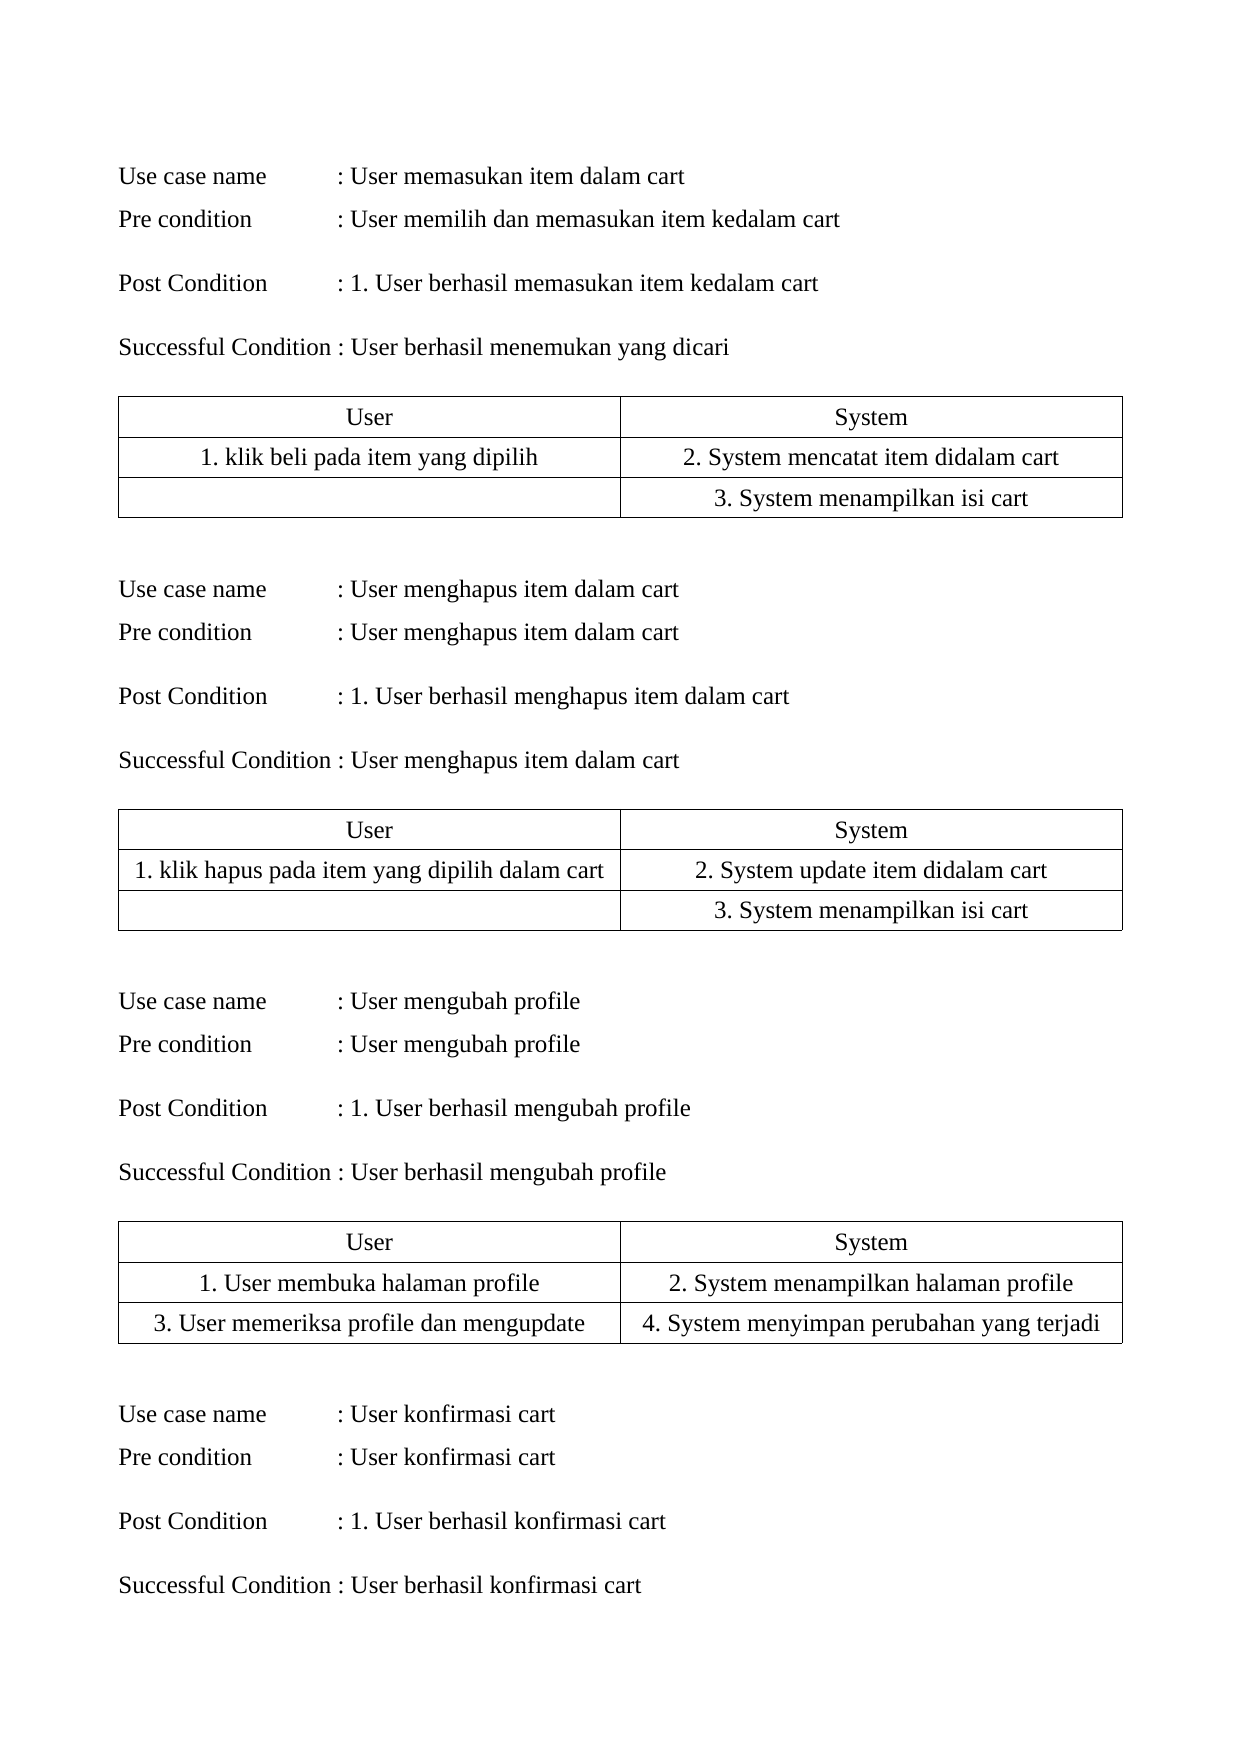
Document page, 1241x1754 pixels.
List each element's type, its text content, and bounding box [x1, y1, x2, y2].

table_header User [119, 810, 620, 849]
text Pre condition : User mengubah profile [118, 1029, 1122, 1058]
table_cell 1. klik hapus pada item yang dipilih dalam cart [119, 850, 620, 889]
table_header System [621, 397, 1122, 437]
table_header User [119, 397, 620, 437]
table_cell 3. System menampilkan isi cart [621, 891, 1122, 930]
table_cell 4. System menyimpan perubahan yang terjadi [621, 1303, 1122, 1342]
text Pre condition : User konfirmasi cart [118, 1442, 1122, 1471]
text Use case name : User memasukan item dalam cart [118, 161, 1122, 190]
text Successful Condition : User berhasil konfirmasi cart [118, 1570, 1122, 1599]
table_cell 2. System update item didalam cart [621, 850, 1122, 889]
table_cell 3. System menampilkan isi cart [621, 478, 1122, 517]
table_cell [119, 891, 620, 930]
table_cell [119, 478, 620, 517]
table_cell 3. User memeriksa profile dan mengupdate [119, 1303, 620, 1342]
table_cell 1. User membuka halaman profile [119, 1263, 620, 1302]
text Use case name : User konfirmasi cart [118, 1399, 1122, 1428]
text Pre condition : User menghapus item dalam cart [118, 617, 1122, 646]
table_cell 2. System mencatat item didalam cart [621, 438, 1122, 477]
text Use case name : User mengubah profile [118, 986, 1122, 1015]
text Post Condition : 1. User berhasil menghapus item dalam cart [118, 681, 1122, 710]
text Pre condition : User memilih dan memasukan item kedalam cart [118, 204, 1122, 233]
text Successful Condition : User menghapus item dalam cart [118, 745, 1122, 774]
table_header System [621, 1222, 1122, 1262]
table_cell 2. System menampilkan halaman profile [621, 1263, 1122, 1302]
text Successful Condition : User berhasil menemukan yang dicari [118, 332, 1122, 361]
text Use case name : User menghapus item dalam cart [118, 574, 1122, 603]
table_header System [621, 810, 1122, 849]
text Successful Condition : User berhasil mengubah profile [118, 1157, 1122, 1186]
table_header User [119, 1222, 620, 1262]
text Post Condition : 1. User berhasil konfirmasi cart [118, 1506, 1122, 1535]
text Post Condition : 1. User berhasil mengubah profile [118, 1093, 1122, 1122]
table_cell 1. klik beli pada item yang dipilih [119, 438, 620, 477]
text Post Condition : 1. User berhasil memasukan item kedalam cart [118, 268, 1122, 297]
